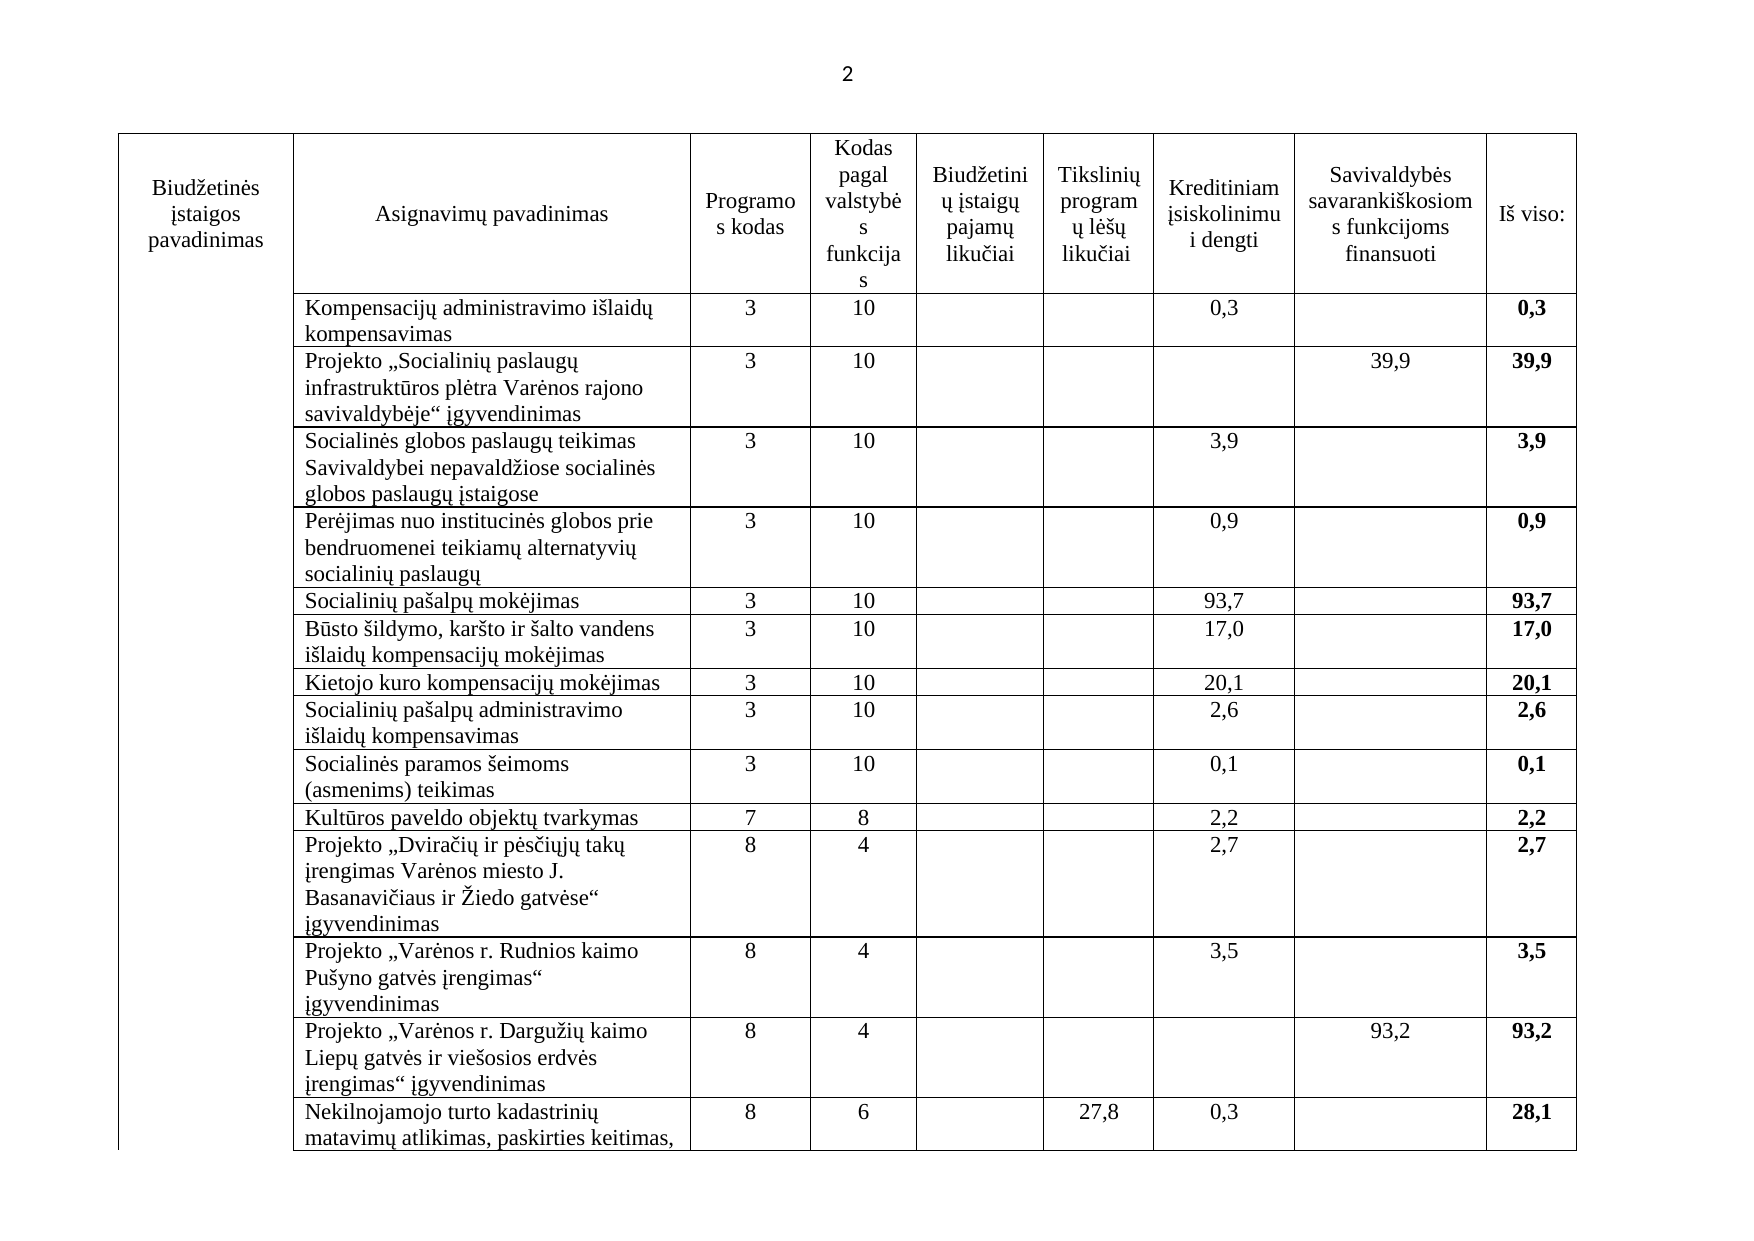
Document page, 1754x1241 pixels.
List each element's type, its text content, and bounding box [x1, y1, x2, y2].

table_header Tikslinių programų lėšų likučiai [1044, 134, 1153, 292]
table_header Asignavimų pavadinimas [294, 134, 690, 292]
table_cell 10 [811, 615, 916, 668]
table_cell 2,6 [1487, 696, 1576, 749]
table_cell 3 [691, 428, 810, 506]
table_cell [1044, 428, 1153, 506]
table_cell 4 [811, 938, 916, 1017]
table_header Kreditiniam įsiskolinimui dengti [1154, 134, 1294, 292]
table_cell Nekilnojamojo turto kadastrinių matavimų atlikimas, paskirties keitimas, [294, 1098, 690, 1150]
table_cell 10 [811, 294, 916, 346]
table_cell 3,9 [1154, 428, 1294, 506]
table_cell [917, 1098, 1043, 1150]
table_cell [119, 668, 293, 695]
table_cell [1044, 588, 1153, 614]
table_cell 8 [811, 804, 916, 830]
table_cell 39,9 [1487, 347, 1576, 426]
table_cell [917, 669, 1043, 695]
table_cell 17,0 [1487, 615, 1576, 668]
table_cell 3 [691, 508, 810, 587]
table_cell [1044, 831, 1153, 936]
table_cell 3 [691, 669, 810, 695]
table_cell [119, 749, 293, 803]
table_cell [119, 695, 293, 749]
table_cell Socialinių pašalpų administravimo išlaidų kompensavimas [294, 696, 690, 749]
table_cell [1295, 508, 1486, 587]
table_cell [1295, 750, 1486, 803]
table_cell [917, 615, 1043, 668]
table_cell [1044, 696, 1153, 749]
table_cell 0,1 [1154, 750, 1294, 803]
table_cell 2,2 [1154, 804, 1294, 830]
table_cell 3 [691, 294, 810, 346]
table_cell [917, 750, 1043, 803]
table_cell [119, 293, 293, 346]
table_cell 8 [691, 1098, 810, 1150]
table_cell 93,7 [1154, 588, 1294, 614]
table_cell [1295, 831, 1486, 936]
table_cell [119, 587, 293, 614]
table_header Biudžetinės įstaigos pavadinimas [119, 134, 293, 292]
table_cell 10 [811, 696, 916, 749]
table_cell 28,1 [1487, 1098, 1576, 1150]
table_cell [917, 428, 1043, 506]
table_cell 10 [811, 588, 916, 614]
table_cell [119, 614, 293, 668]
table_cell Kompensacijų administravimo išlaidų kompensavimas [294, 294, 690, 346]
table_cell [119, 506, 293, 587]
table_header Iš viso: [1487, 134, 1576, 292]
table_cell 3 [691, 696, 810, 749]
table_cell [917, 831, 1043, 936]
table_header Savivaldybės savarankiškosioms funkcijoms finansuoti [1295, 134, 1486, 292]
table_cell 27,8 [1044, 1098, 1153, 1150]
table_cell 2,6 [1154, 696, 1294, 749]
table_cell [1044, 1018, 1153, 1097]
table_cell 8 [691, 1018, 810, 1097]
table_cell [1295, 696, 1486, 749]
table_cell 20,1 [1154, 669, 1294, 695]
table_cell [917, 508, 1043, 587]
table_cell [1044, 508, 1153, 587]
table_cell 3 [691, 588, 810, 614]
table_cell [119, 346, 293, 426]
table_cell [1295, 1098, 1486, 1150]
table_cell Kultūros paveldo objektų tvarkymas [294, 804, 690, 830]
table_cell 10 [811, 428, 916, 506]
table_cell 3,9 [1487, 428, 1576, 506]
table_cell Projekto „Varėnos r. Rudnios kaimo Pušyno gatvės įrengimas“ įgyvendinimas [294, 938, 690, 1017]
table_cell Kietojo kuro kompensacijų mokėjimas [294, 669, 690, 695]
table_header Programos kodas [691, 134, 810, 292]
table_cell [1044, 294, 1153, 346]
table_cell 2,2 [1487, 804, 1576, 830]
table_cell 8 [691, 831, 810, 936]
table_cell 4 [811, 1018, 916, 1097]
table_cell [1295, 428, 1486, 506]
table_cell Perėjimas nuo institucinės globos prie bendruomenei teikiamų alternatyvių socialinių paslaugų [294, 508, 690, 587]
table_cell [917, 938, 1043, 1017]
table_cell [1295, 938, 1486, 1017]
table_cell [1295, 669, 1486, 695]
table_cell [1044, 669, 1153, 695]
table_cell [1154, 347, 1294, 426]
table_cell Projekto „Socialinių paslaugų infrastruktūros plėtra Varėnos rajono savivaldybėje“ įgyvendinimas [294, 347, 690, 426]
table_cell Projekto „Dviračių ir pėsčiųjų takų įrengimas Varėnos miesto J. Basanavičiaus ir Žiedo gatvėse“ įgyvendinimas [294, 831, 690, 936]
table_cell [917, 294, 1043, 346]
table_cell [1154, 1018, 1294, 1097]
table_cell 0,3 [1487, 294, 1576, 346]
table_cell [917, 696, 1043, 749]
table_cell 0,3 [1154, 1098, 1294, 1150]
table_cell [119, 803, 293, 830]
table_cell 20,1 [1487, 669, 1576, 695]
table_cell 3,5 [1154, 938, 1294, 1017]
table_cell Socialinių pašalpų mokėjimas [294, 588, 690, 614]
table_header Kodas pagal valstybės funkcijas [811, 134, 916, 292]
table_cell Socialinės paramos šeimoms (asmenims) teikimas [294, 750, 690, 803]
table_cell 10 [811, 508, 916, 587]
table_cell 7 [691, 804, 810, 830]
table_cell 0,3 [1154, 294, 1294, 346]
table_cell [1295, 294, 1486, 346]
table_cell [1044, 804, 1153, 830]
table_cell [917, 1018, 1043, 1097]
table_cell 10 [811, 750, 916, 803]
table_cell [917, 347, 1043, 426]
table_cell [1044, 347, 1153, 426]
table_cell 93,2 [1295, 1018, 1486, 1097]
table_cell [119, 936, 293, 1017]
table_cell Socialinės globos paslaugų teikimas Savivaldybei nepavaldžiose socialinės globos paslaugų įstaigose [294, 428, 690, 506]
table_cell [917, 804, 1043, 830]
table_cell 2,7 [1154, 831, 1294, 936]
table_cell 4 [811, 831, 916, 936]
table_cell [1295, 804, 1486, 830]
table_cell [119, 830, 293, 936]
table_cell [1044, 938, 1153, 1017]
table_cell 3 [691, 347, 810, 426]
table_cell 39,9 [1295, 347, 1486, 426]
table_cell [119, 426, 293, 506]
table_cell 3,5 [1487, 938, 1576, 1017]
table_cell 0,9 [1487, 508, 1576, 587]
table_cell 93,7 [1487, 588, 1576, 614]
table_header Biudžetinių įstaigų pajamų likučiai [917, 134, 1043, 292]
table_cell [1295, 588, 1486, 614]
table_cell [1044, 750, 1153, 803]
table_cell [119, 1097, 293, 1150]
table_cell 0,9 [1154, 508, 1294, 587]
table_cell 3 [691, 615, 810, 668]
table_cell 0,1 [1487, 750, 1576, 803]
table_cell 3 [691, 750, 810, 803]
table_cell 10 [811, 347, 916, 426]
table_cell [1295, 615, 1486, 668]
table_cell Projekto „Varėnos r. Dargužių kaimo Liepų gatvės ir viešosios erdvės įrengimas“ įgyvendinimas [294, 1018, 690, 1097]
table_cell 8 [691, 938, 810, 1017]
table_cell 2,7 [1487, 831, 1576, 936]
table_cell [917, 588, 1043, 614]
table_cell 93,2 [1487, 1018, 1576, 1097]
table_cell Būsto šildymo, karšto ir šalto vandens išlaidų kompensacijų mokėjimas [294, 615, 690, 668]
table_cell [1044, 615, 1153, 668]
table_cell 6 [811, 1098, 916, 1150]
table_cell 10 [811, 669, 916, 695]
table_cell 17,0 [1154, 615, 1294, 668]
table_cell [119, 1017, 293, 1097]
